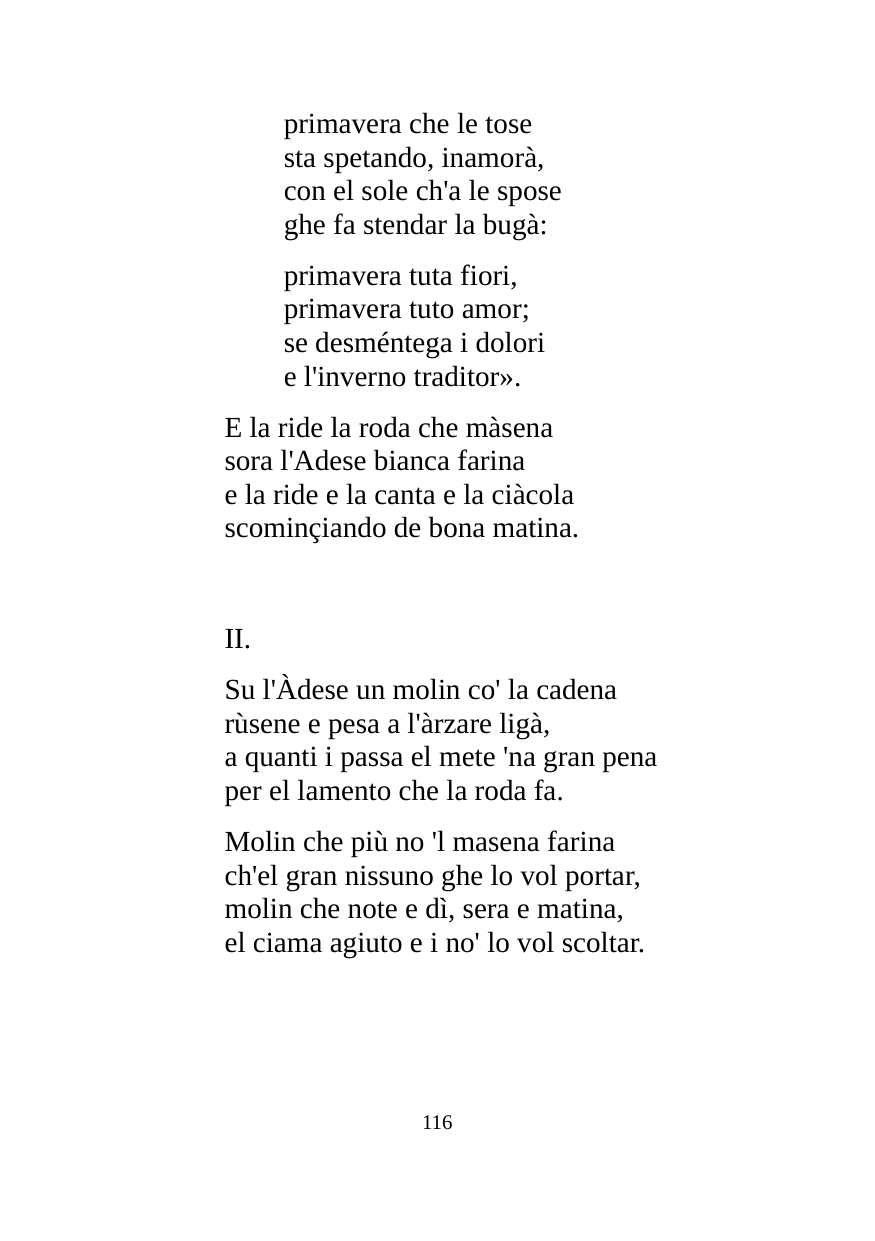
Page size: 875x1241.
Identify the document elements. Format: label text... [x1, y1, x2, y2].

text primavera tuta fiori, primavera tuto amor; se desméntega i dolori e l'inverno traditor». [283, 258, 768, 392]
text E la ride la roda che màsena sora l'Adese bianca farina e la ride e la canta e la ciàcola scominçiando de bona matina. [224, 410, 768, 544]
text Su l'Àdese un molin co' la cadena rùsene e pesa a l'àrzare ligà, a quanti i passa el mete 'na gran pena per el lamento che la roda fa. [224, 672, 768, 806]
text II. [224, 621, 768, 654]
text Molin che più no 'l masena farina ch'el gran nissuno ghe lo vol portar, molin che note e dì, sera e matina, el ciama agiuto e i no' lo vol scoltar. [224, 824, 768, 958]
text primavera che le tose sta spetando, inamorà, con el sole ch'a le spose ghe fa stendar la bugà: [283, 106, 768, 240]
